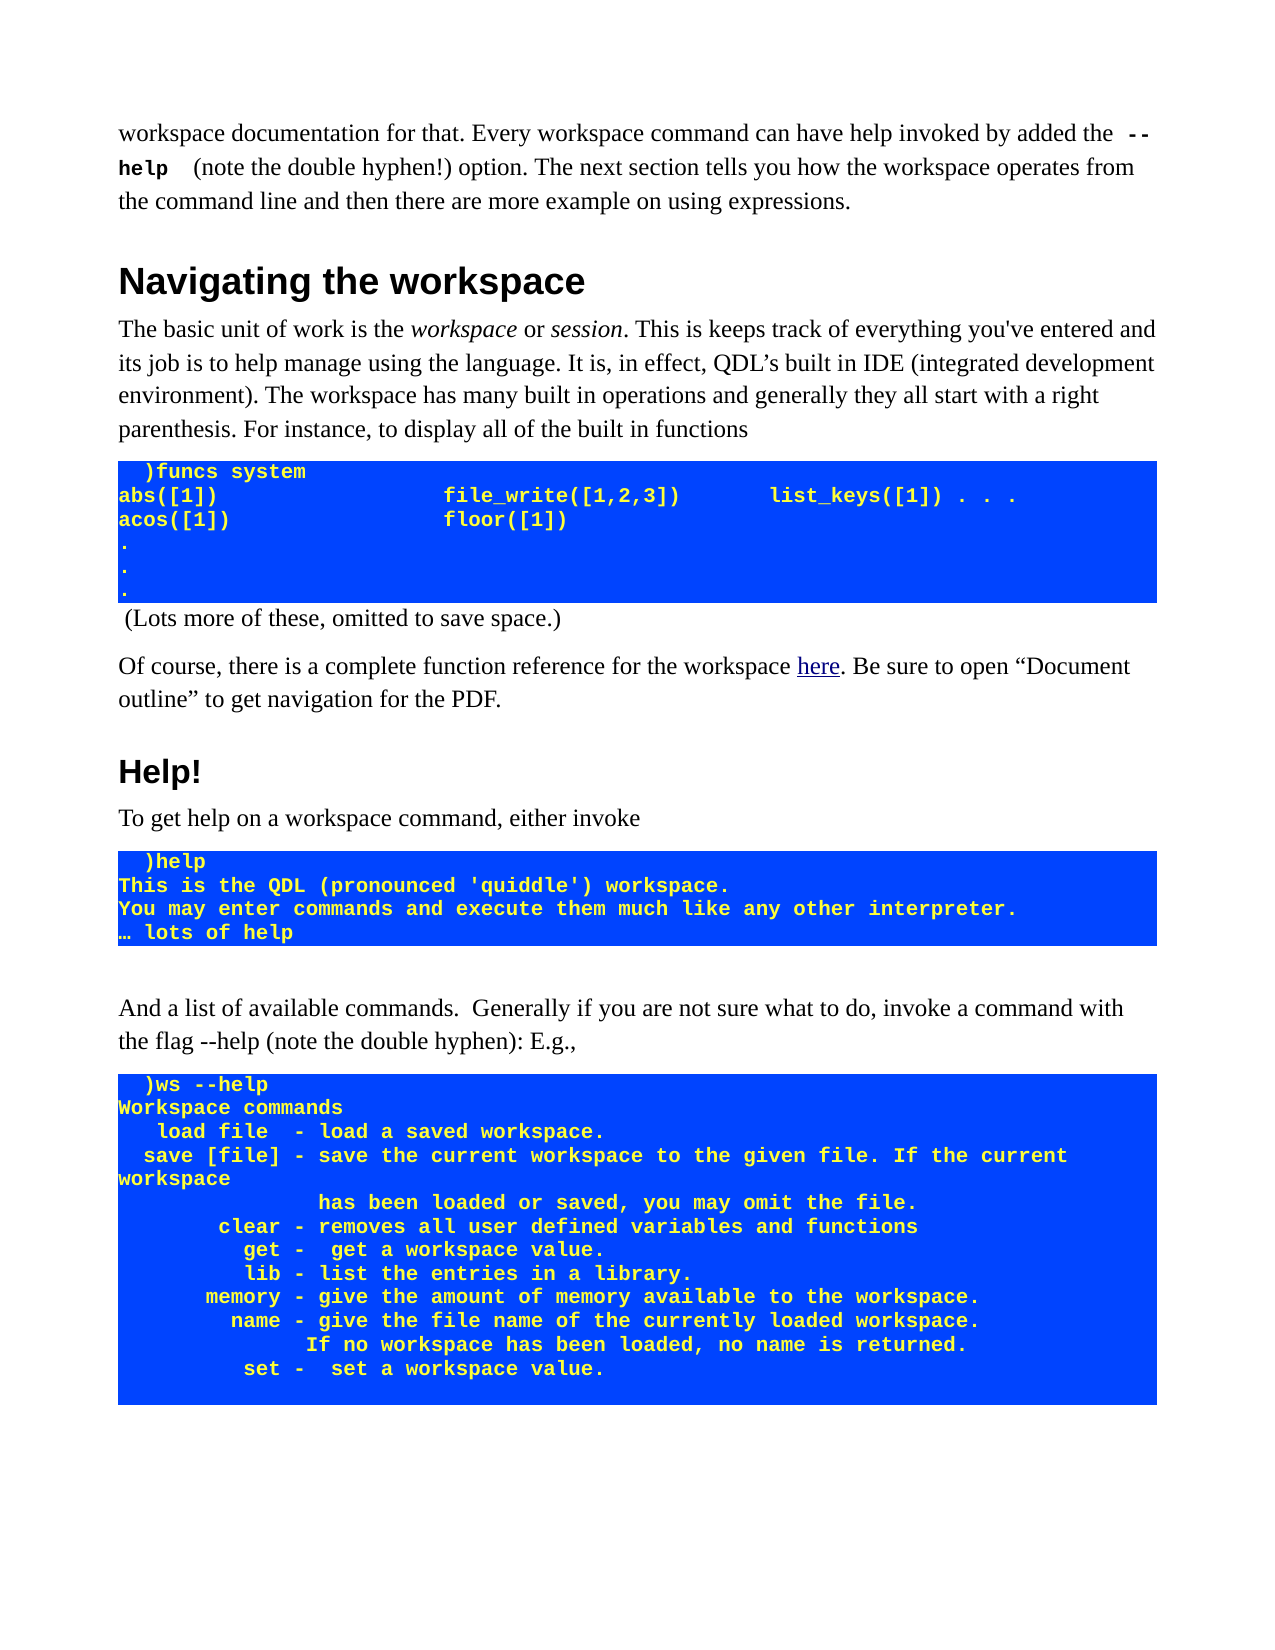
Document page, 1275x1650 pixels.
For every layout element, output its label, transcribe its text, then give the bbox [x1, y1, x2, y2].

text . [118, 579, 1157, 603]
text name - give the file name of the currently loaded workspace. [118, 1310, 1157, 1334]
text )funcs system [118, 461, 1157, 485]
text … lots of help [118, 922, 1157, 946]
text And a list of available commands. Generally if you are not sure what to do, invoke a command with the flag --help (note the double hyphen): E.g., [118, 993, 1157, 1055]
text To get help on a workspace command, either invoke [118, 803, 1157, 832]
text abs([1]) file_write([1,2,3]) list_keys([1]) . . . [118, 485, 1157, 508]
text The basic unit of work is the workspace or session. This is keeps track of everything you've entered and its job is to help manage using the language. It is, in effect, QDL’s built in IDE (integrated development environment). The workspace has many built in operations and generally they all start with a right parenthesis. For instance, to display all of the built in functions [118, 314, 1157, 442]
subtitle Navigating the workspace [118, 258, 1157, 302]
text lib - list the entries in a library. [118, 1263, 1157, 1287]
text If no workspace has been loaded, no name is returned. [118, 1334, 1157, 1357]
text memory - give the amount of memory available to the workspace. [118, 1287, 1157, 1310]
text Workspace commands [118, 1097, 1157, 1121]
text This is the QDL (pronounced 'quiddle') workspace. [118, 874, 1157, 898]
text )ws --help [118, 1074, 1157, 1097]
text acos([1]) floor([1]) [118, 508, 1157, 532]
text load file - load a saved workspace. [118, 1121, 1157, 1145]
text (Lots more of these, omitted to save space.) [118, 603, 1157, 632]
text has been loaded or saved, you may omit the file. [118, 1192, 1157, 1216]
text . [118, 556, 1157, 579]
text You may enter commands and execute them much like any other interpreter. [118, 898, 1157, 922]
subtitle Help! [118, 752, 1157, 791]
text get - get a workspace value. [118, 1239, 1157, 1263]
text )help [118, 851, 1157, 874]
text workspace documentation for that. Every workspace command can have help invoked by added the --help (note the double hyphen!) option. The next section tells you how the workspace operates from the command line and then there are more example on using expressions. [118, 118, 1157, 214]
text . [118, 532, 1157, 556]
text set - set a workspace value. [118, 1357, 1157, 1405]
text save [file] - save the current workspace to the given file. If the current workspace [118, 1145, 1157, 1192]
text Of course, there is a complete function reference for the workspace here. Be sure to open “Document outline” to get navigation for the PDF. [118, 651, 1157, 712]
text clear - removes all user defined variables and functions [118, 1216, 1157, 1239]
